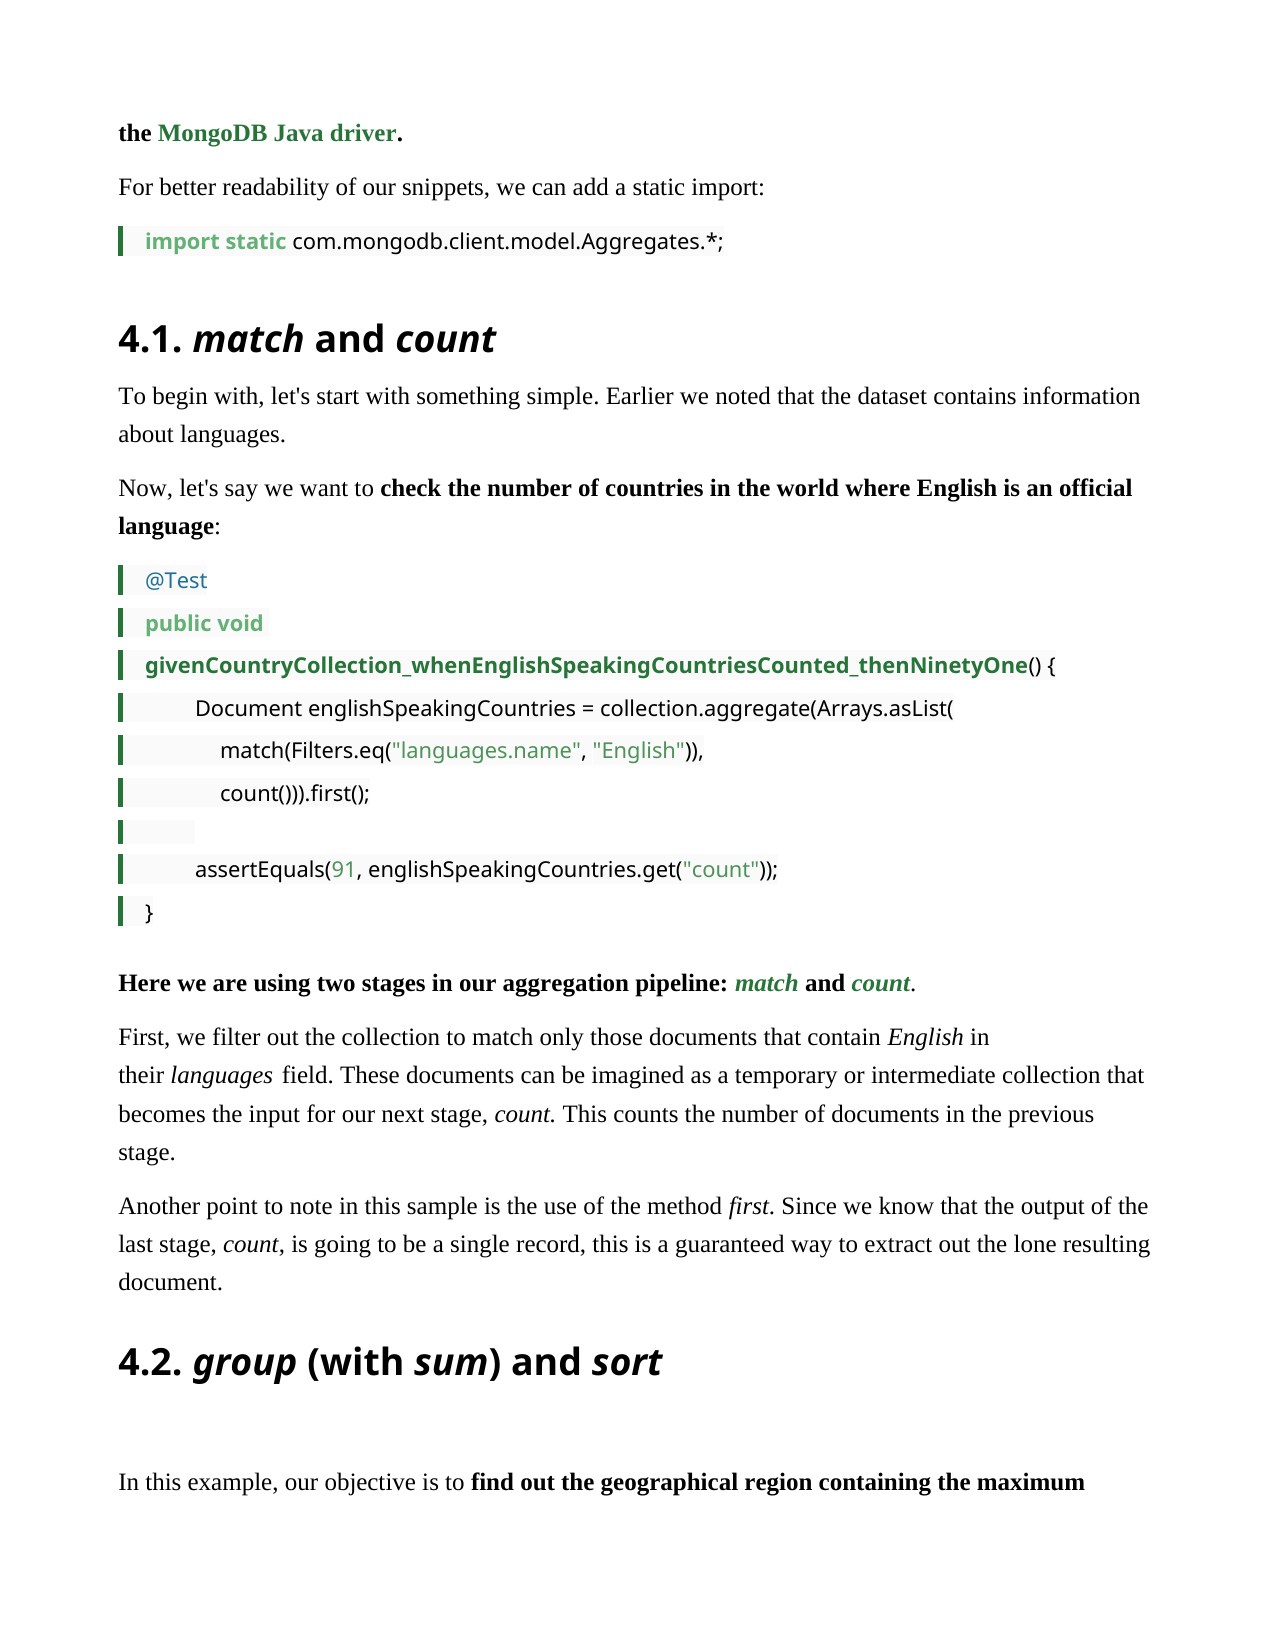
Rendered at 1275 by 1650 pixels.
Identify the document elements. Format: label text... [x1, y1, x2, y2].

text @Test [123, 565, 1157, 595]
text Now, let's say we want to check the number of countries in the world where English is an official language: [118, 473, 1157, 540]
text For better readability of our snippets, we can add a static import: [118, 172, 1157, 201]
text public void givenCountryCollection_whenEnglishSpeakingCountriesCounted_thenNinetyOne() { [118, 608, 1157, 680]
text To begin with, let's start with something simple. Earlier we noted that the dataset contains information about languages. [118, 381, 1157, 448]
text Document englishSpeakingCountries = collection.aggregate(Arrays.asList( [123, 693, 1157, 722]
text match(Filters.eq("languages.name", "English")), [123, 735, 1157, 765]
text } [123, 896, 1157, 926]
text assertEquals(91, englishSpeakingCountries.get("count")); [123, 854, 1157, 884]
text First, we filter out the collection to match only those documents that contain English in their languages field. These documents can be imagined as a temporary or intermediate collection that becomes the input for our next stage, count. This counts the number of documents in the previous stage. [118, 1022, 1157, 1166]
subtitle 4.1. match and count [118, 312, 1157, 363]
text Here we are using two stages in our aggregation pipeline: match and count. [118, 968, 1157, 997]
text import static com.mongodb.client.model.Aggregates.*; [123, 226, 1157, 256]
text In this example, our objective is to find out the geographical region containing the maximum [118, 1467, 1157, 1496]
text count())).first(); [123, 778, 1157, 807]
subtitle 4.2. group (with sum) and sort [118, 1336, 1157, 1387]
text Another point to note in this sample is the use of the method first. Since we know that the output of the last stage, count, is going to be a single record, this is a guaranteed way to extract out the lone resulting document. [118, 1191, 1157, 1296]
text the MongoDB Java driver. [118, 118, 1157, 147]
